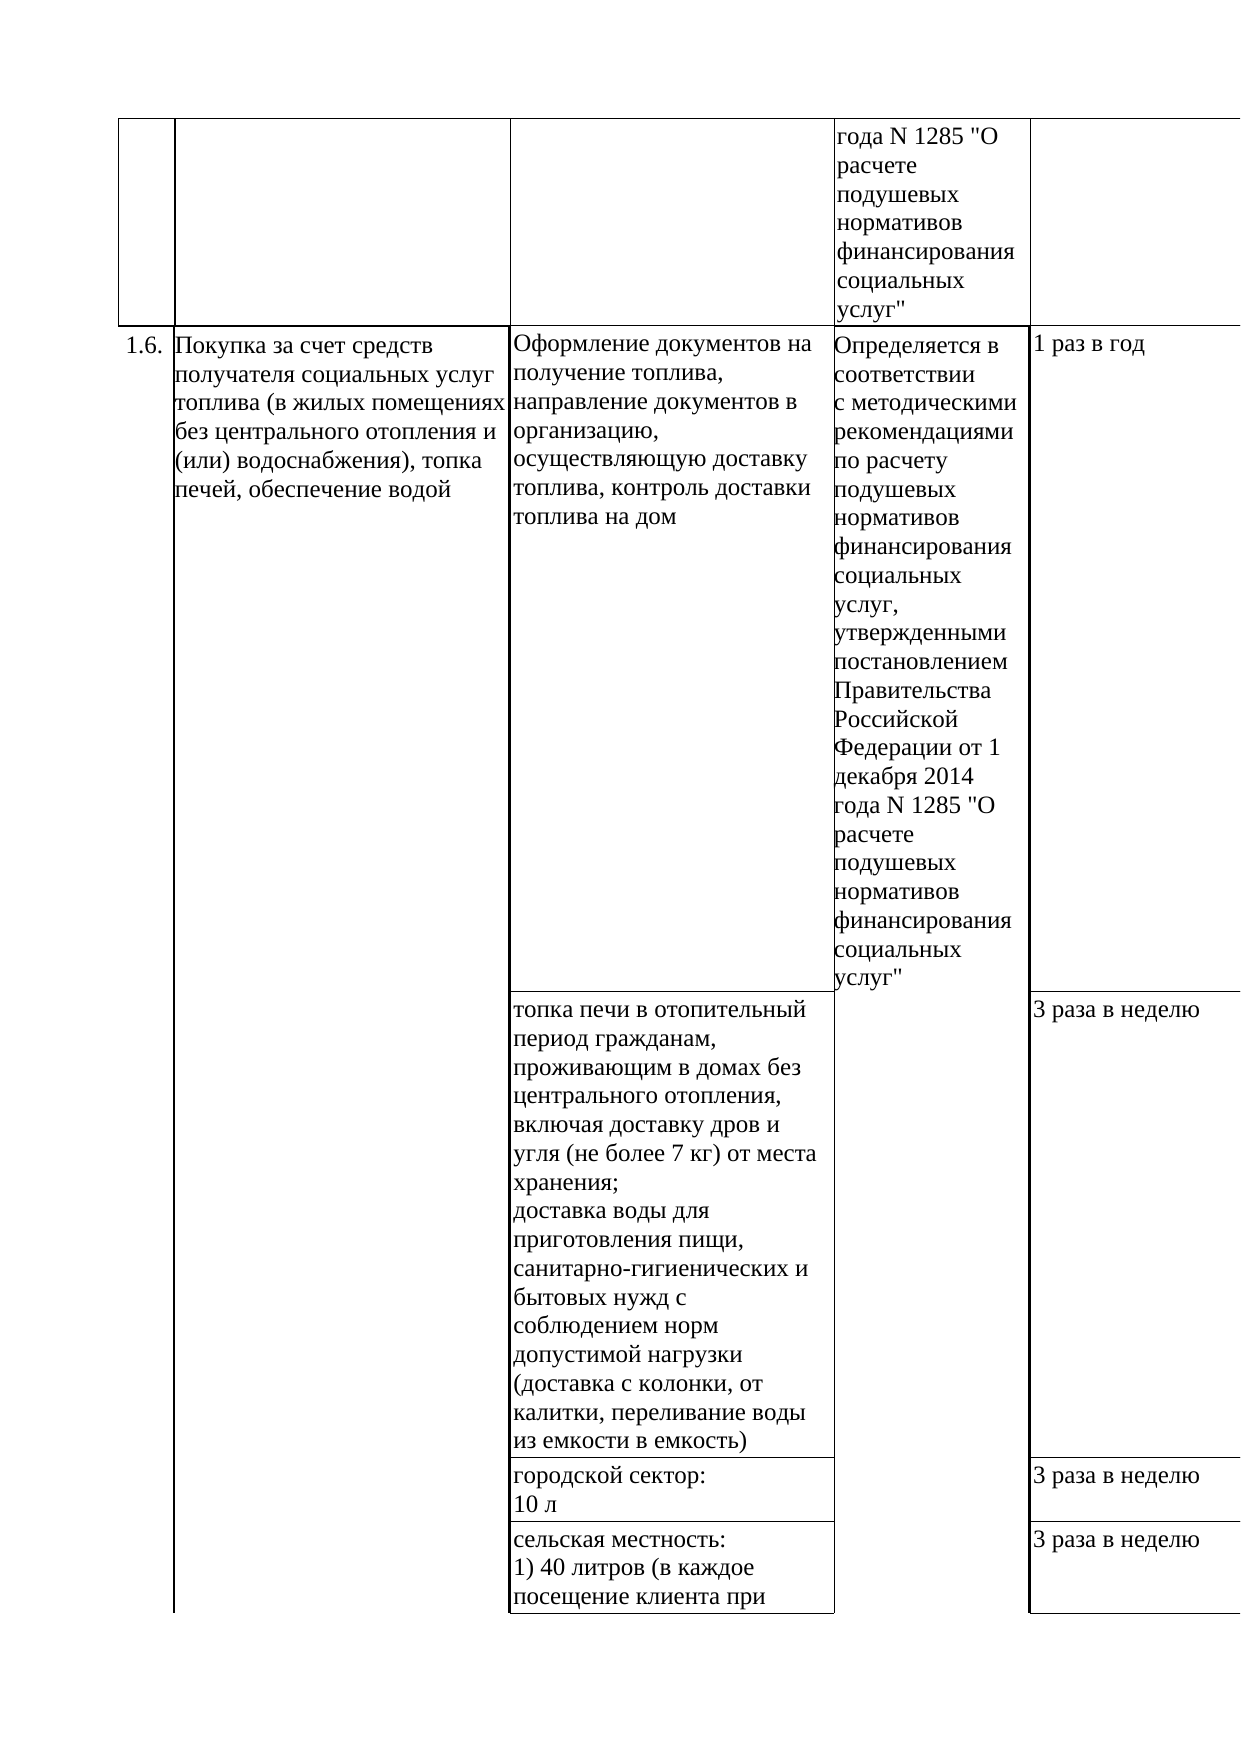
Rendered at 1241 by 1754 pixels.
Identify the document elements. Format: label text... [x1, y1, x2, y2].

table_cell 1.6. [118, 327, 173, 991]
table_cell [118, 991, 173, 1457]
table_cell 1 раз в год [1031, 326, 1240, 991]
table_cell сельская местность: 1) 40 литров (в каждое посещение клиента при [511, 1522, 834, 1613]
table_cell [175, 991, 508, 1457]
table_cell [176, 119, 510, 325]
table_cell [835, 1457, 1028, 1521]
table_cell [1031, 119, 1240, 325]
table_cell [118, 1521, 173, 1613]
table_cell Оформление документов на получение топлива, направление документов в организацию, осуществляющую доставку топлива, контроль доставки топлива на дом [511, 326, 834, 991]
table_cell [835, 1521, 1028, 1613]
table_cell [175, 1521, 508, 1613]
table_cell Покупка за счет средств получателя социальных услуг топлива (в жилых помещениях без центрального отопления и (или) водоснабжения), топка печей, обеспечение водой [175, 327, 508, 991]
table_cell 3 раза в неделю [1031, 1458, 1240, 1521]
table_cell года N 1285 "О расчете подушевых нормативов финансирования социальных услуг" [835, 119, 1030, 325]
table_cell 3 раза в неделю [1031, 1522, 1240, 1613]
table_cell топка печи в отопительный период гражданам, проживающим в домах без центрального отопления, включая доставку дров и угля (не более 7 кг) от места хранения; доставка воды для приготовления пищи, санитарно-гигиенических и бытовых нужд с соблюдением норм допустимой нагрузки (доставка с колонки, от калитки, переливание воды из емкости в емкость) [511, 992, 834, 1457]
table_cell [835, 991, 1028, 1457]
table_cell Определяется в соответствии с методическими рекомендациями по расчету подушевых нормативов финансирования социальных услуг, утвержденными постановлением Правительства Российской Федерации от 1 декабря 2014 года N 1285 "О расчете подушевых нормативов финансирования социальных услуг" [835, 327, 1028, 991]
table_cell [119, 119, 174, 325]
table_cell [118, 1457, 173, 1521]
table_cell 3 раза в неделю [1031, 992, 1240, 1457]
table_cell городской сектор: 10 л [511, 1458, 834, 1521]
table_cell [511, 119, 834, 325]
table_cell [175, 1457, 508, 1521]
